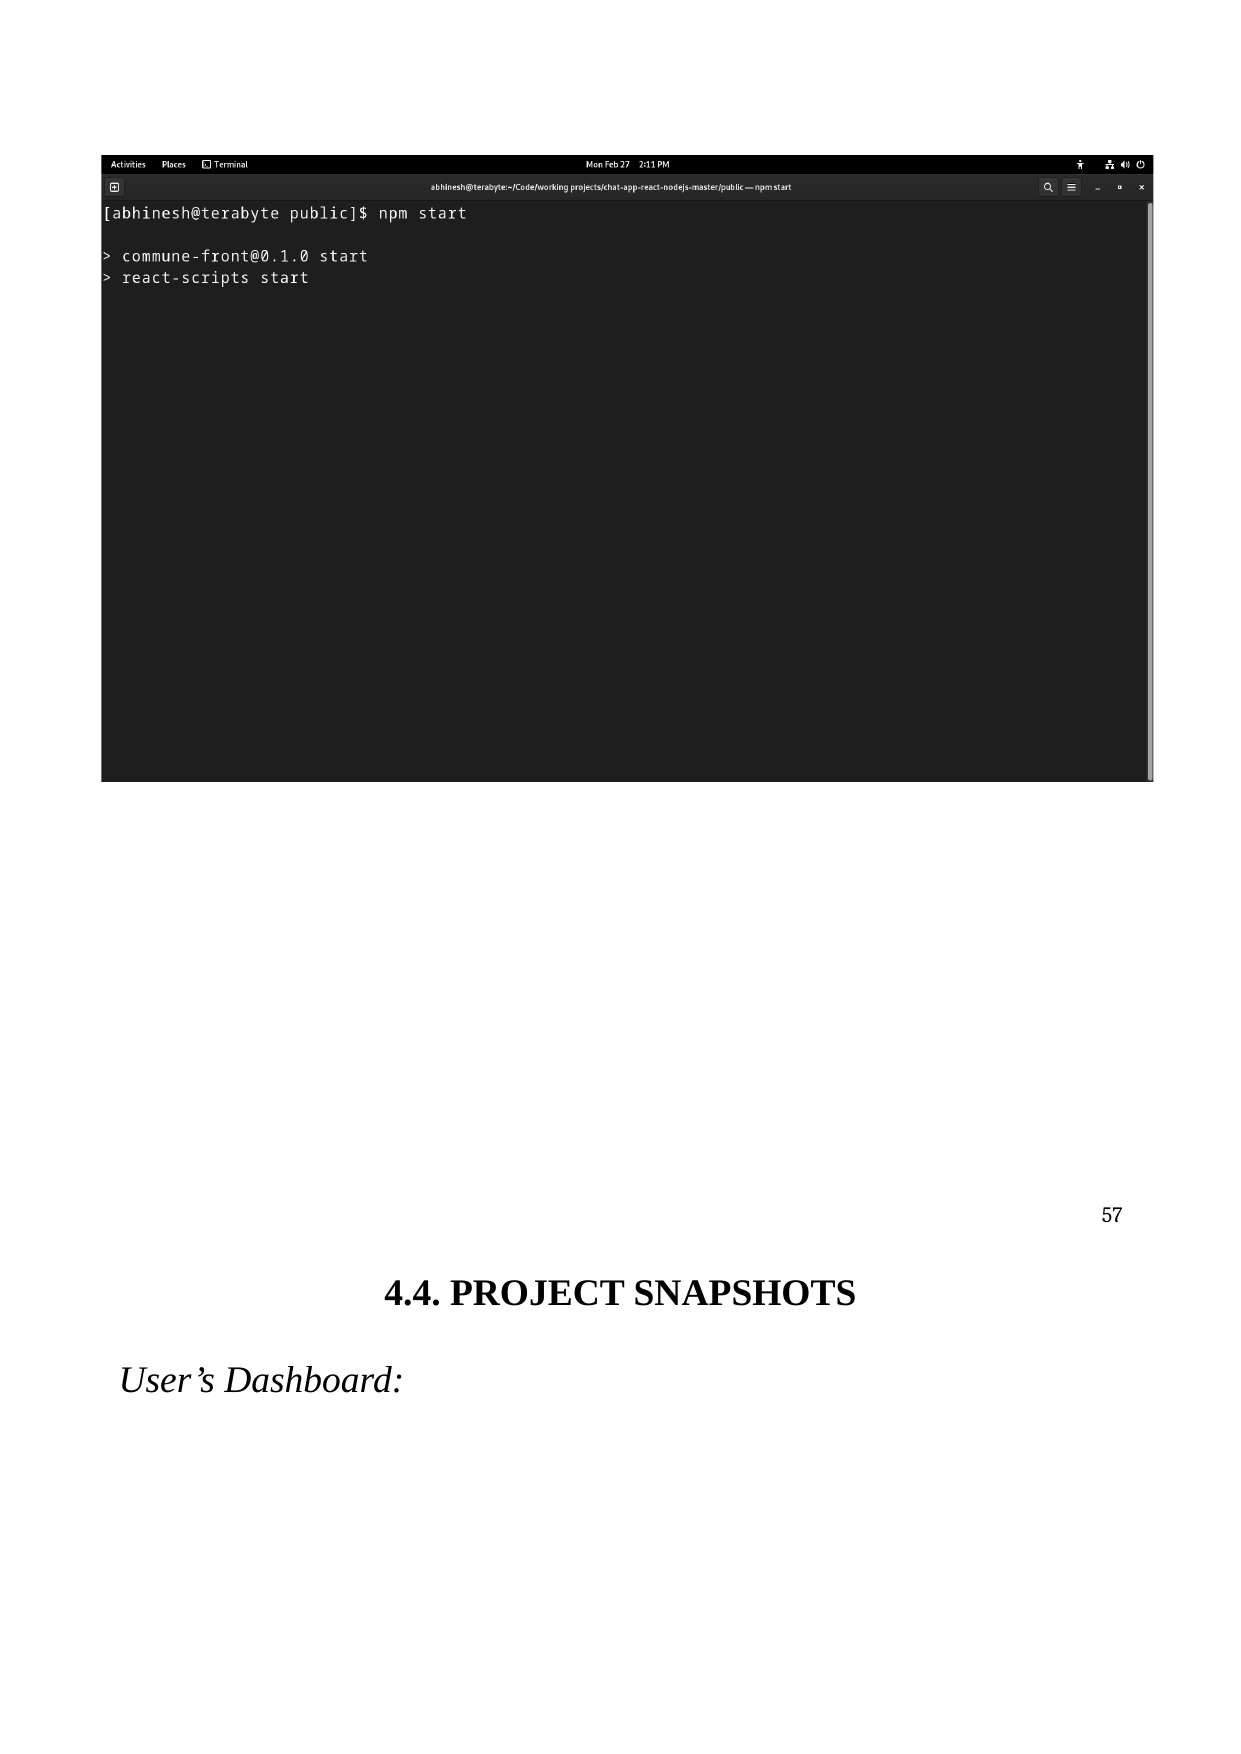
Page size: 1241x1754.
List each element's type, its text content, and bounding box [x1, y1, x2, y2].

text 57 [118, 1202, 1122, 1228]
text 4.4. PROJECT SNAPSHOTS [118, 1271, 1122, 1314]
text User’s Dashboard: [118, 1357, 1122, 1400]
